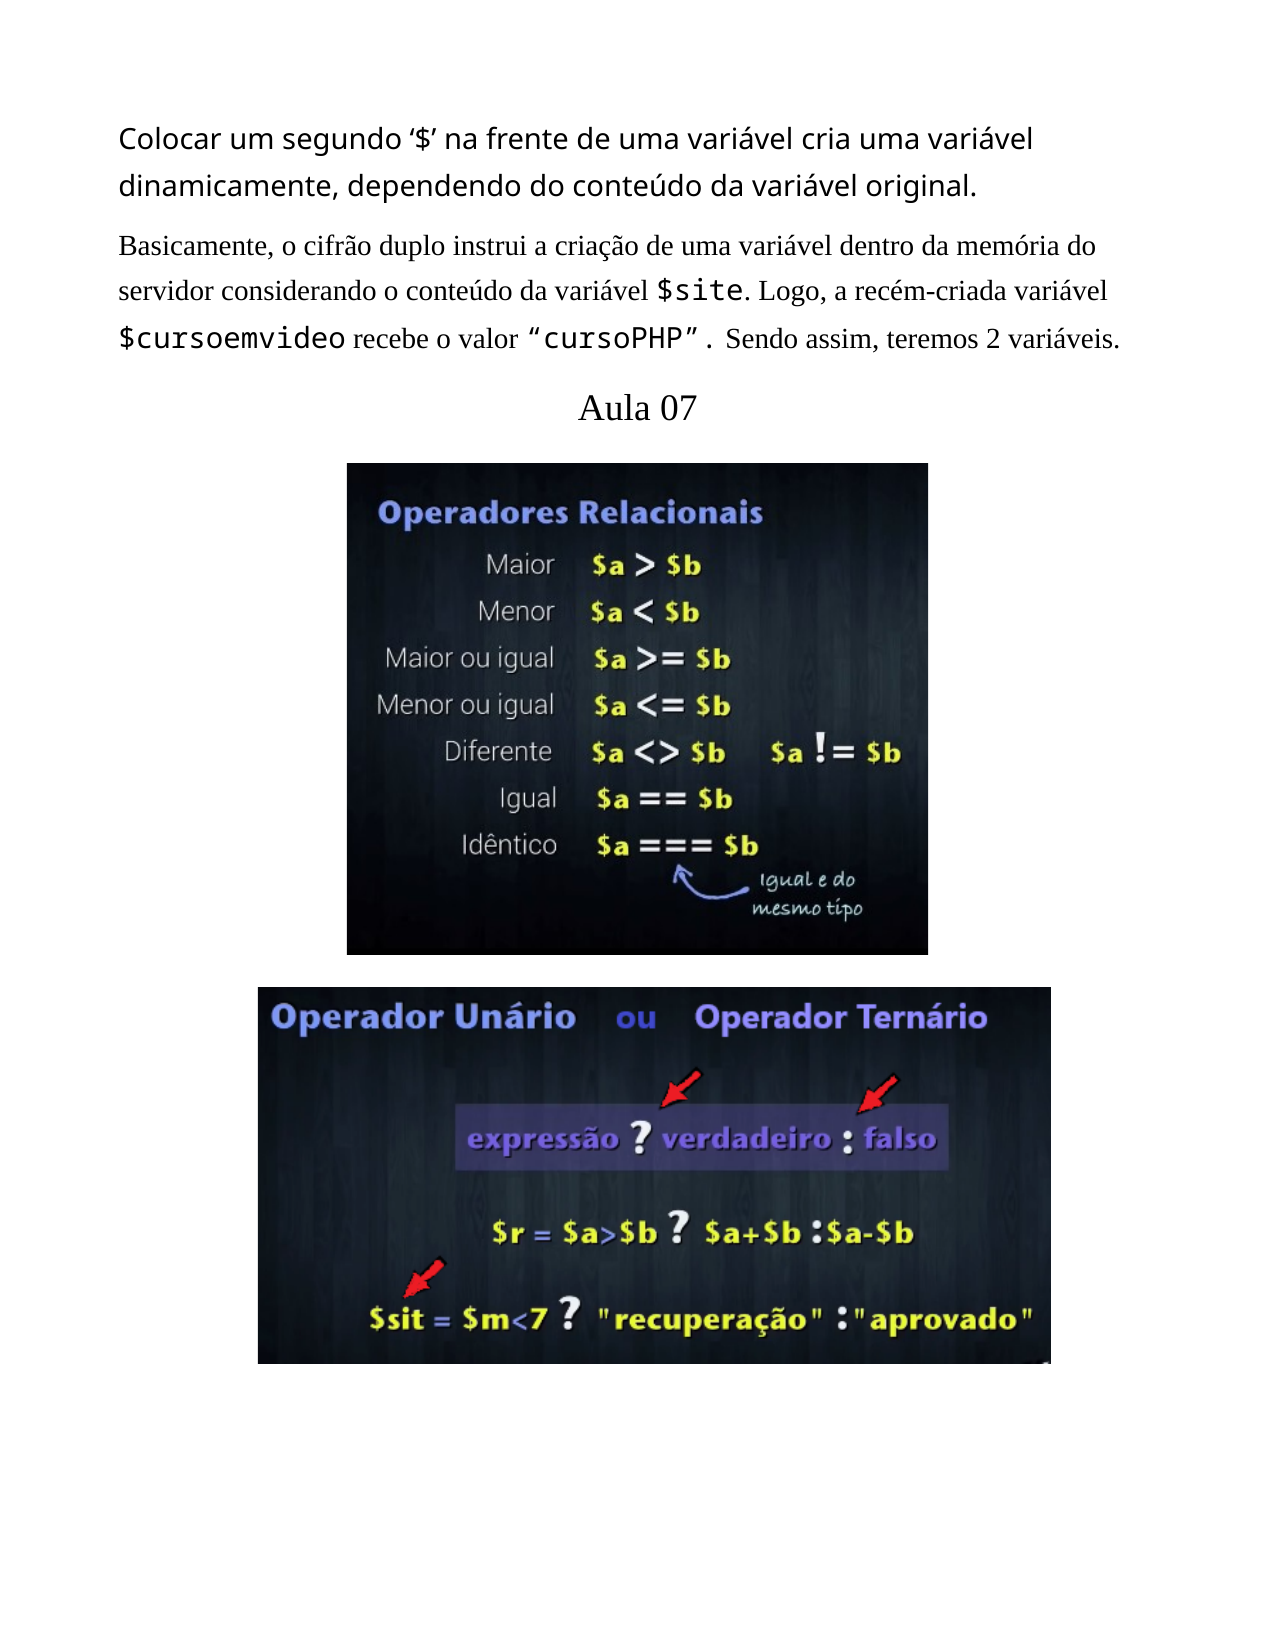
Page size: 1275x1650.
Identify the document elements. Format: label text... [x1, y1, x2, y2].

text Colocar um segundo ‘$’ na frente de uma variável cria uma variável dinamicamente, dependendo do conteúdo da variável original. [118, 118, 1157, 205]
subtitle Aula 07 [118, 385, 1157, 428]
picture [346, 463, 929, 955]
text Basicamente, o cifrão duplo instrui a criação de uma variável dentro da memória do servidor considerando o conteúdo da variável $site. Logo, a recém-criada variável $cursoemvideo recebe o valor “cursoPHP”. Sendo assim, teremos 2 variáveis. [118, 228, 1157, 357]
picture [257, 987, 1051, 1364]
